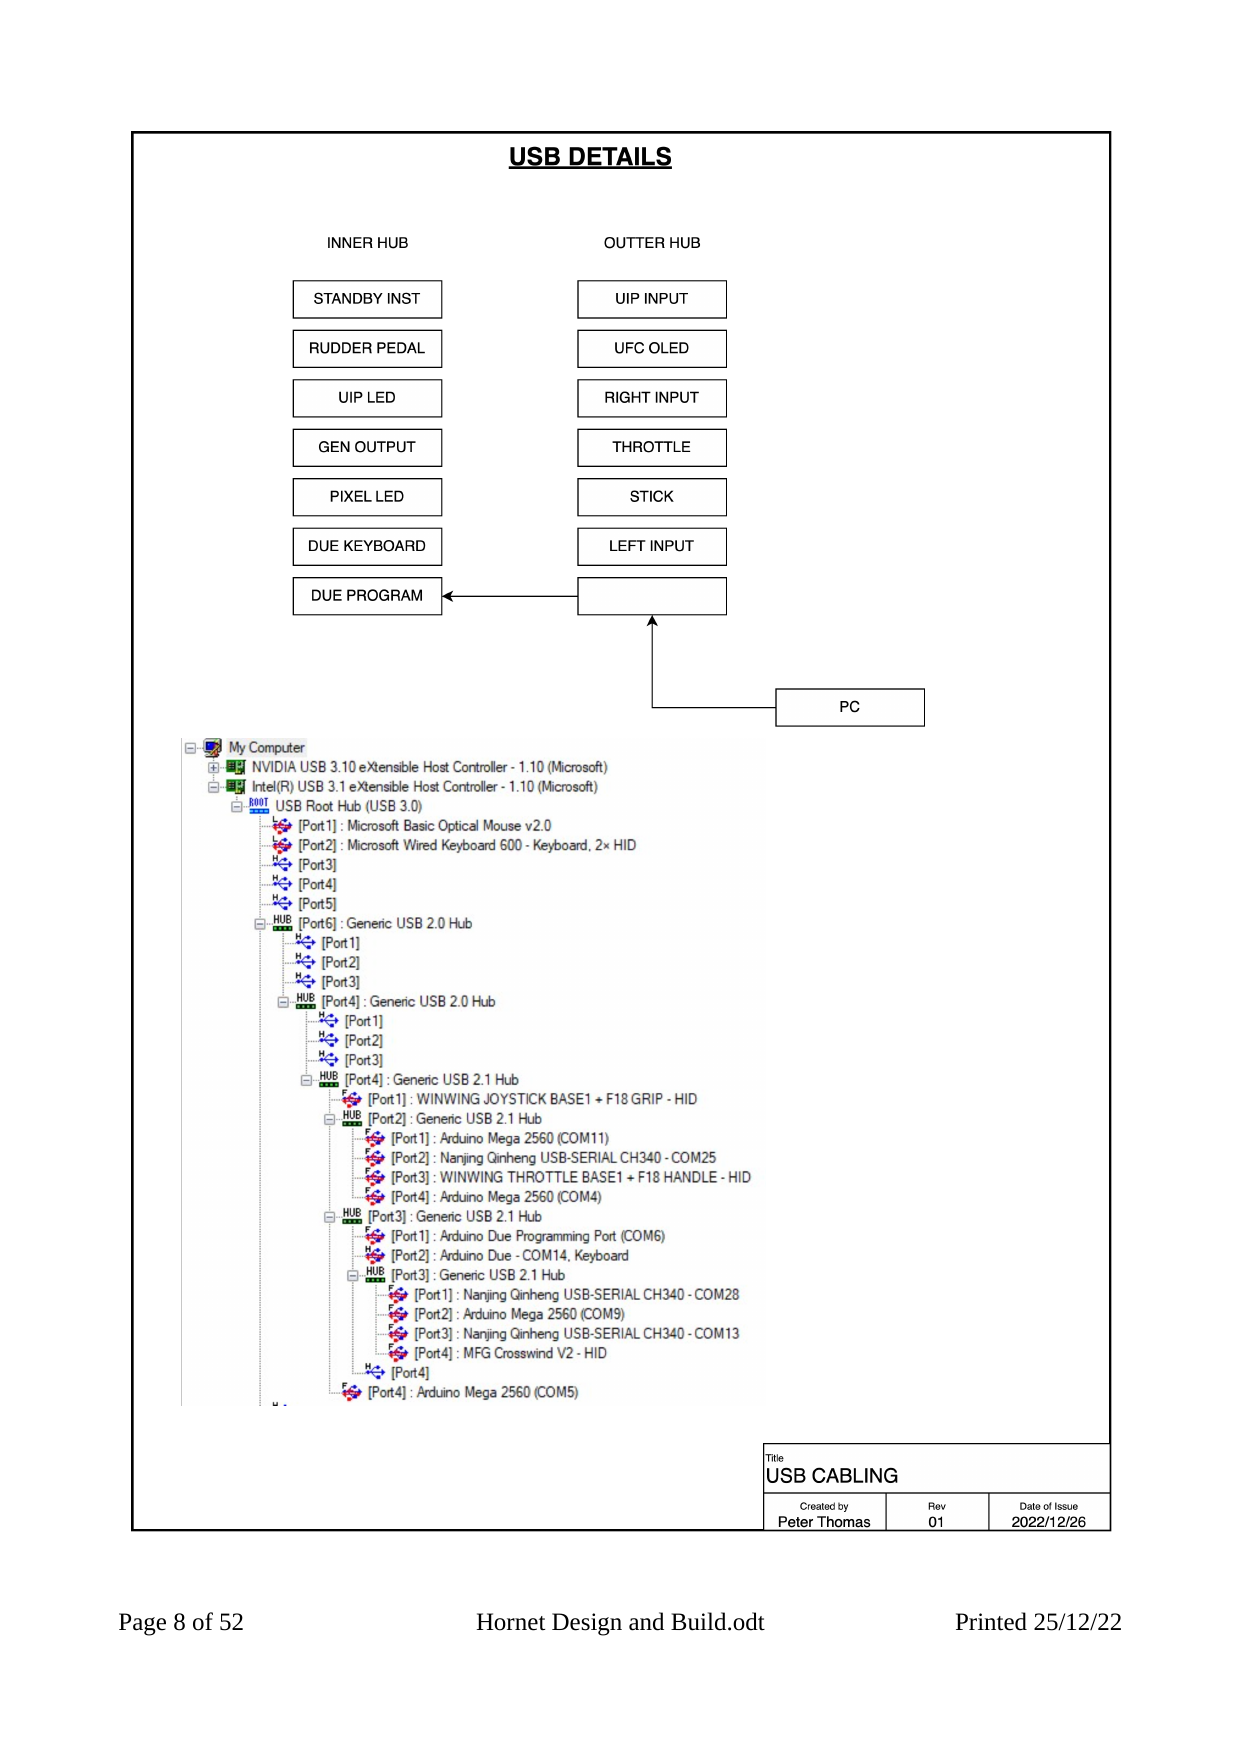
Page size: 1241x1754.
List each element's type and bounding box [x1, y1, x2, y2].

picture [118, 118, 1123, 1543]
